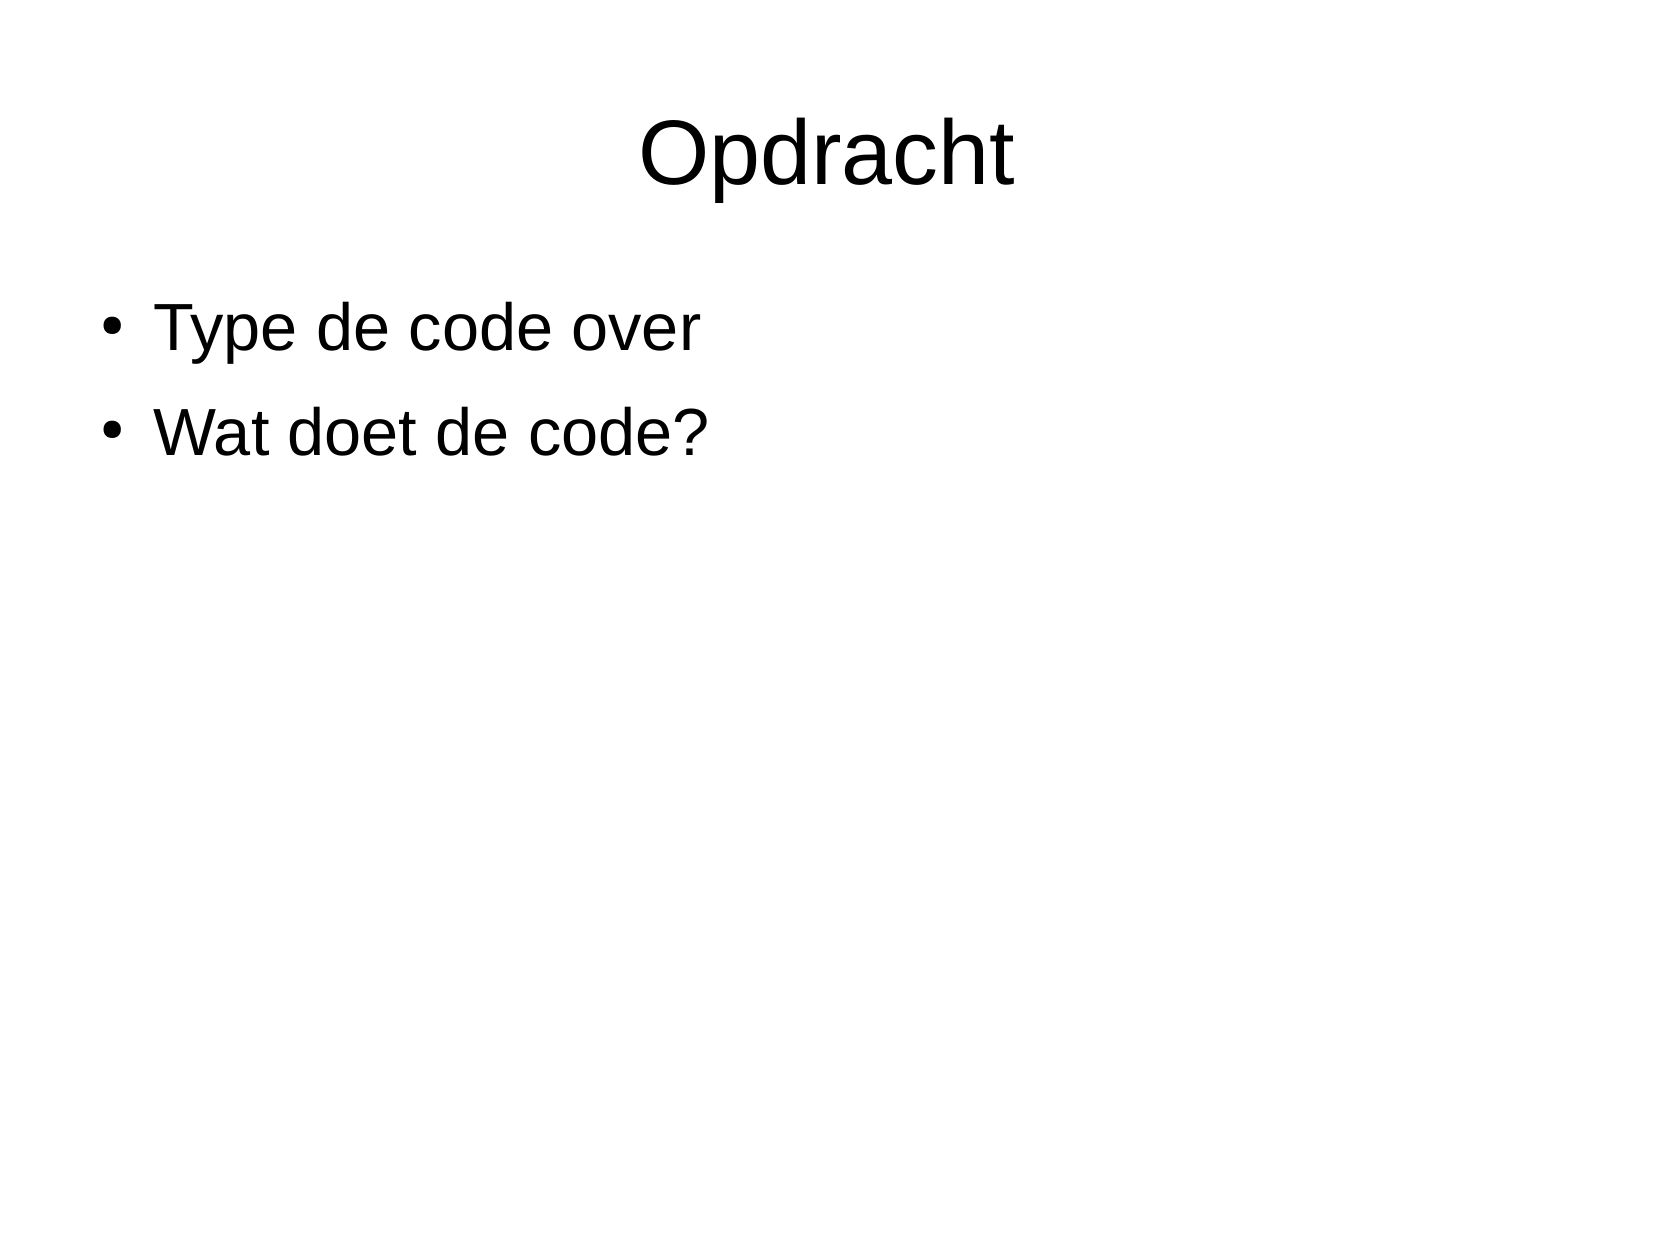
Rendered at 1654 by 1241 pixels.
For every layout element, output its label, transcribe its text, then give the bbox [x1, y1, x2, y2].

list Type de code over Wat doet de code? [82, 290, 1571, 1010]
title Opdracht [82, 49, 1571, 257]
